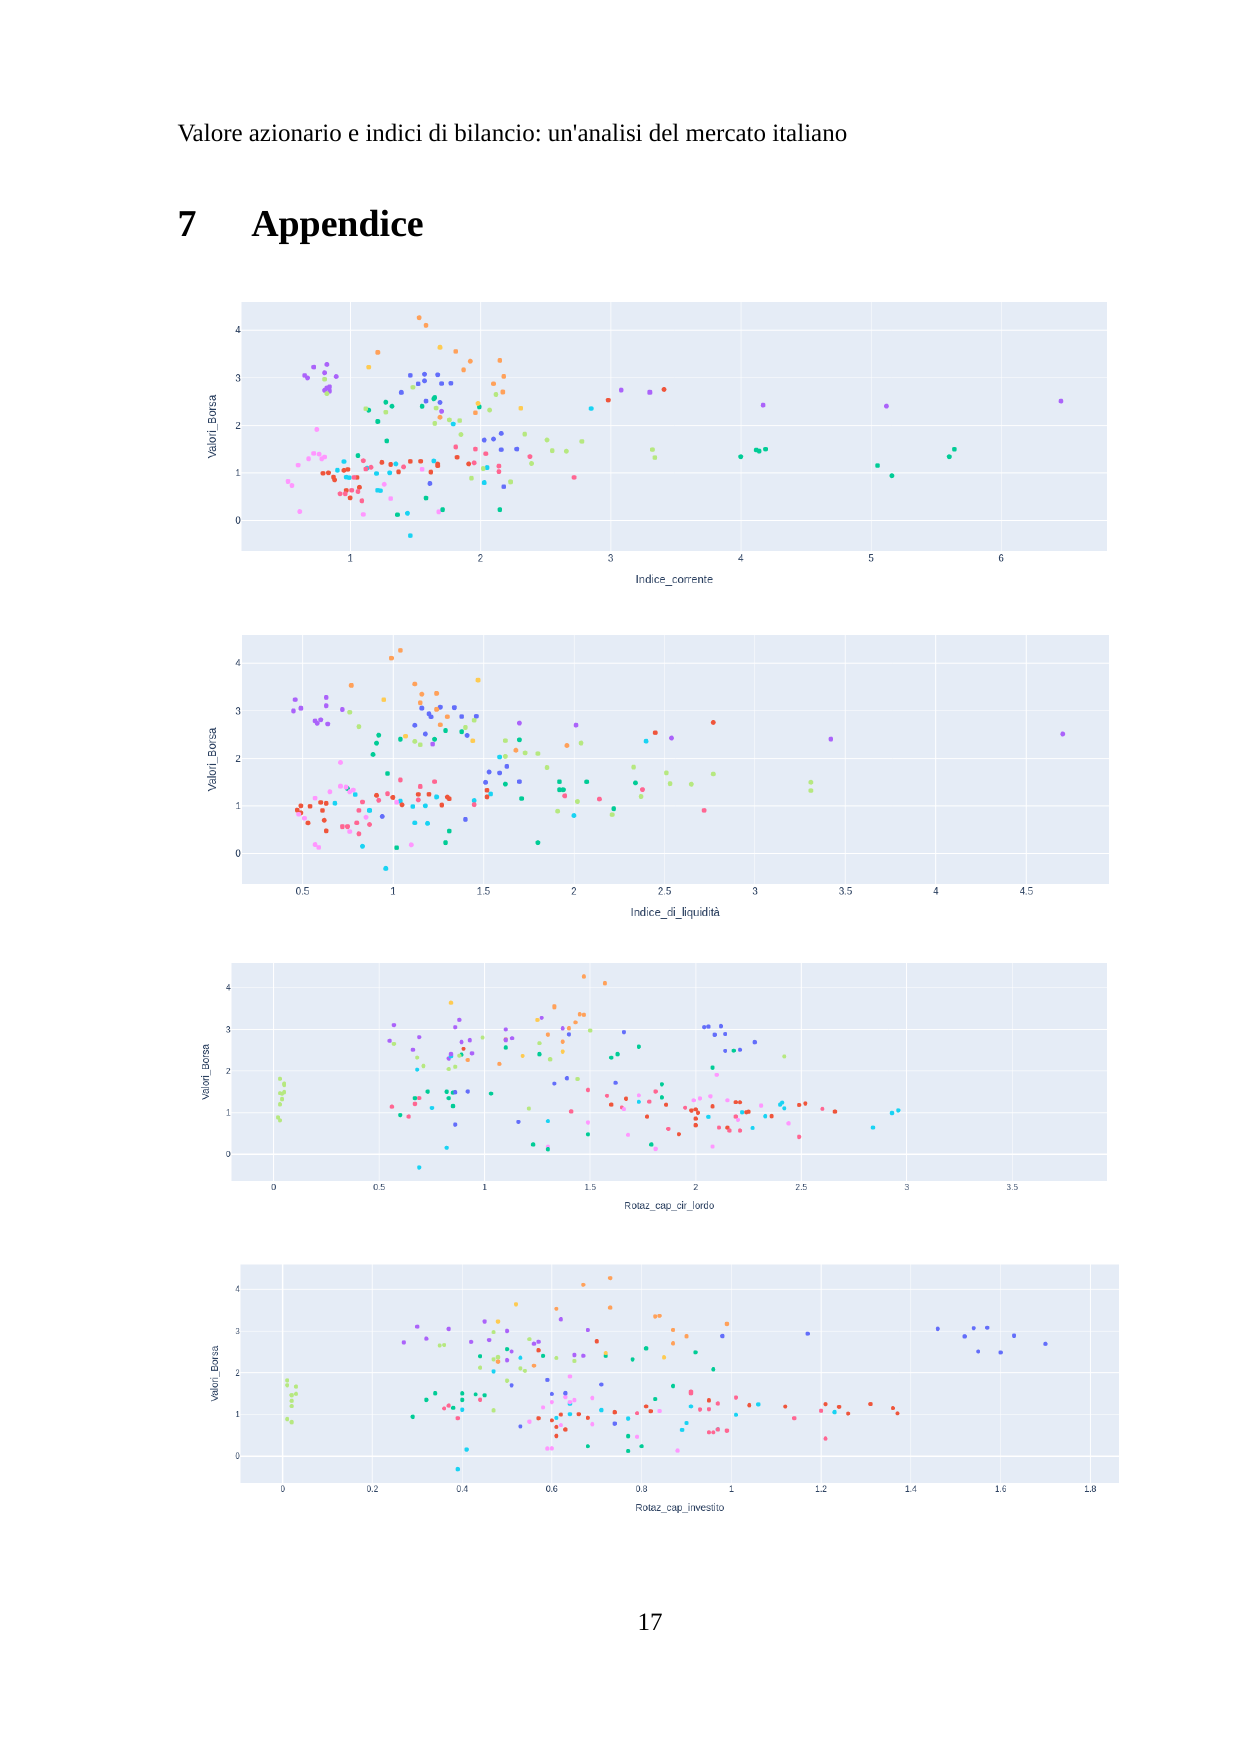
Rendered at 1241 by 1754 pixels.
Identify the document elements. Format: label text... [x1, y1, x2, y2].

picture [177, 255, 1132, 1536]
subtitle Appendice [177, 201, 1122, 245]
